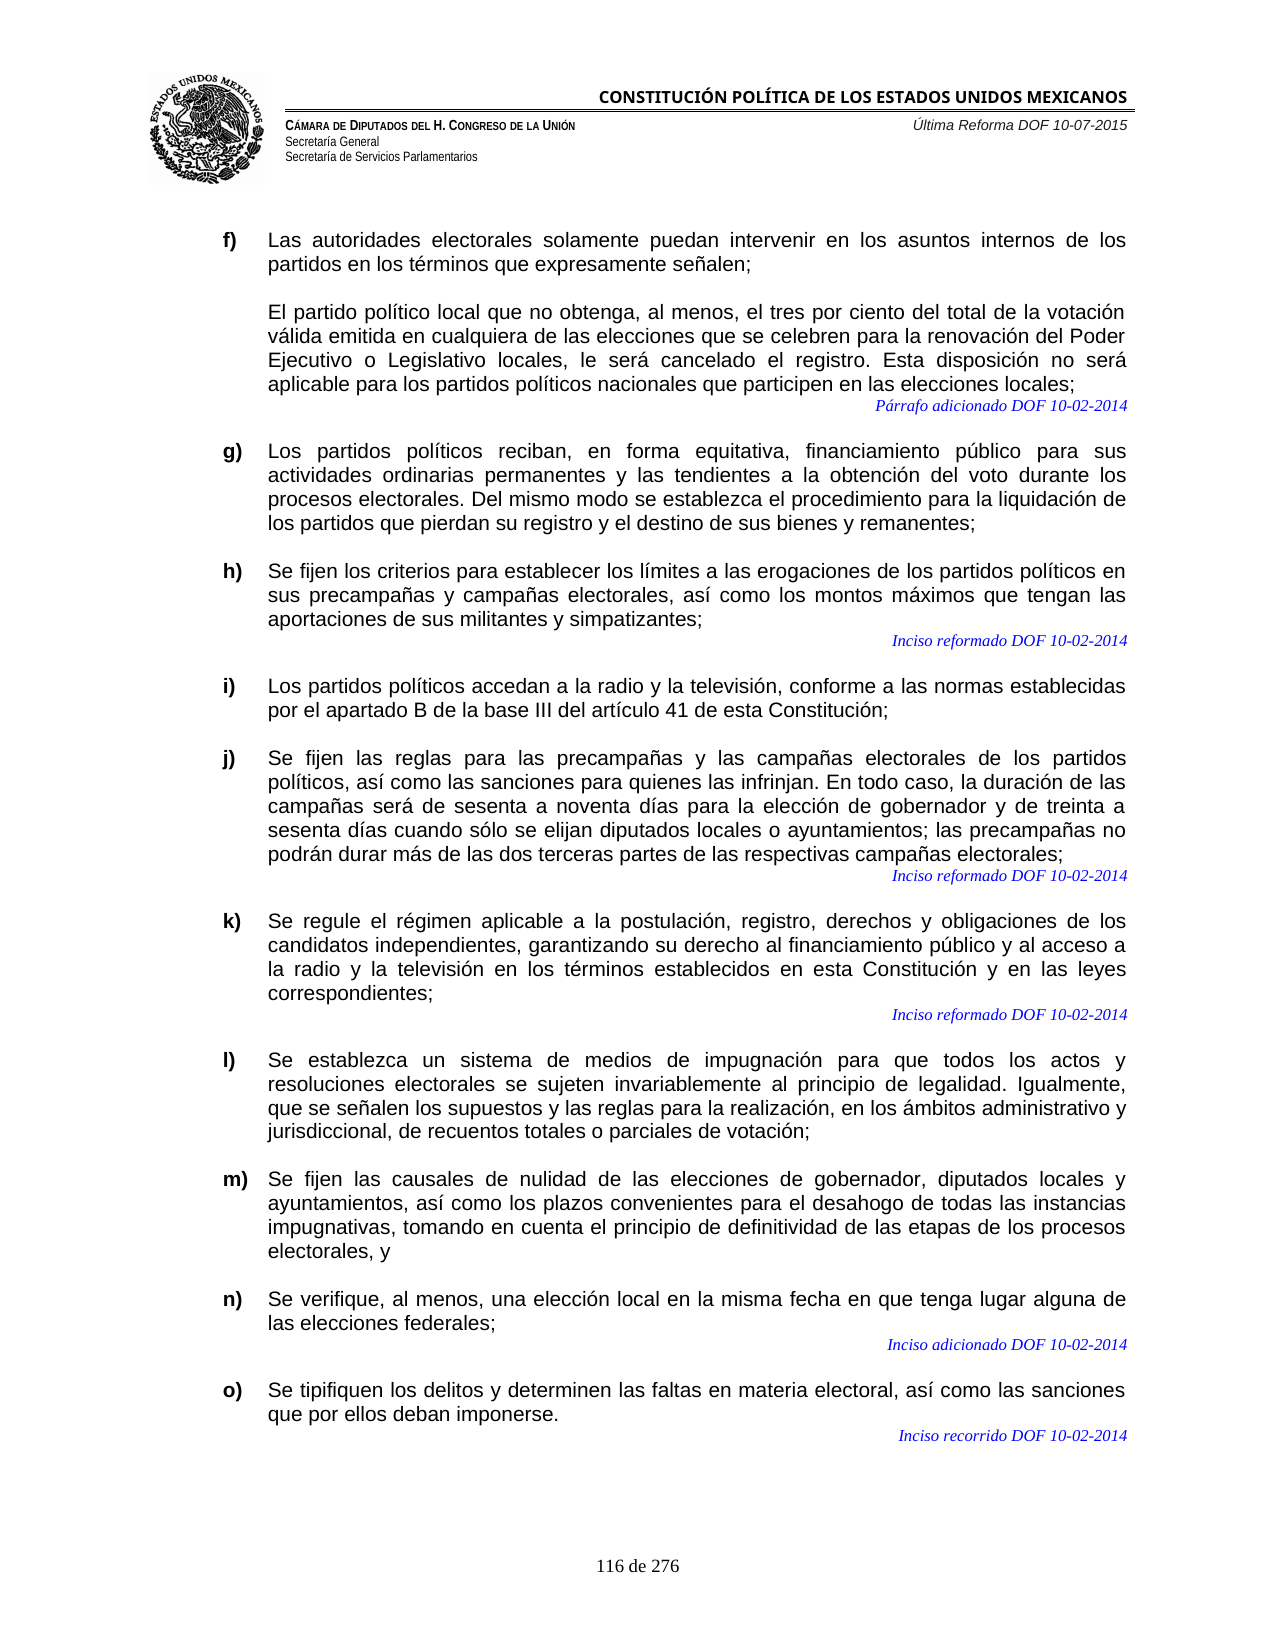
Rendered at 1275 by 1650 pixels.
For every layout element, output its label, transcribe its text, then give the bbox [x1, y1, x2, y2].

text j) Se fijen las reglas para las precampañas y las campañas electorales de los partidos políticos, así como las sanciones para quienes las infrinjan. En todo caso, la duración de las campañas será de sesenta a noventa días para la elección de gobernador y de treinta a sesenta días cuando sólo se elijan diputados locales o ayuntamientos; las precampañas no podrán durar más de las dos terceras partes de las respectivas campañas electorales; [223, 746, 1127, 865]
text o) Se tipifiquen los delitos y determinen las faltas en materia electoral, así como las sanciones que por ellos deban imponerse. [223, 1378, 1127, 1426]
text n) Se verifique, al menos, una elección local en la misma fecha en que tenga lugar alguna de las elecciones federales; [223, 1287, 1127, 1335]
text h) Se fijen los criterios para establecer los límites a las erogaciones de los partidos políticos en sus precampañas y campañas electorales, así como los montos máximos que tengan las aportaciones de sus militantes y simpatizantes; [223, 559, 1127, 631]
text k) Se regule el régimen aplicable a la postulación, registro, derechos y obligaciones de los candidatos independientes, garantizando su derecho al financiamiento público y al acceso a la radio y la televisión en los términos establecidos en esta Constitución y en las leyes correspondientes; [223, 908, 1127, 1004]
text m) Se fijen las causales de nulidad de las elecciones de gobernador, diputados locales y ayuntamientos, así como los plazos convenientes para el desahogo de todas las instancias impugnativas, tomando en cuenta el principio de definitividad de las etapas de los procesos electorales, y [223, 1167, 1127, 1263]
text El partido político local que no obtenga, al menos, el tres por ciento del total de la votación válida emitida en cualquiera de las elecciones que se celebren para la renovación del Poder Ejecutivo o Legislativo locales, le será cancelado el registro. Esta disposición no será aplicable para los partidos políticos nacionales que participen en las elecciones locales; [268, 300, 1127, 396]
text g) Los partidos políticos reciban, en forma equitativa, financiamiento público para sus actividades ordinarias permanentes y las tendientes a la obtención del voto durante los procesos electorales. Del mismo modo se establezca el procedimiento para la liquidación de los partidos que pierdan su registro y el destino de sus bienes y remanentes; [223, 439, 1127, 535]
text Inciso reformado DOF 10-02-2014 [148, 865, 1127, 884]
text f) Las autoridades electorales solamente puedan intervenir en los asuntos internos de los partidos en los términos que expresamente señalen; [223, 228, 1127, 276]
text Inciso reformado DOF 10-02-2014 [148, 1004, 1127, 1023]
text Párrafo adicionado DOF 10-02-2014 [148, 396, 1127, 415]
text i) Los partidos políticos accedan a la radio y la televisión, conforme a las normas establecidas por el apartado B de la base III del artículo 41 de esta Constitución; [223, 674, 1127, 722]
text Inciso adicionado DOF 10-02-2014 [148, 1335, 1127, 1354]
text Inciso reformado DOF 10-02-2014 [148, 631, 1127, 650]
text Inciso recorrido DOF 10-02-2014 [148, 1426, 1127, 1445]
text l) Se establezca un sistema de medios de impugnación para que todos los actos y resoluciones electorales se sujeten invariablemente al principio de legalidad. Igualmente, que se señalen los supuestos y las reglas para la realización, en los ámbitos administrativo y jurisdiccional, de recuentos totales o parciales de votación; [223, 1047, 1127, 1143]
